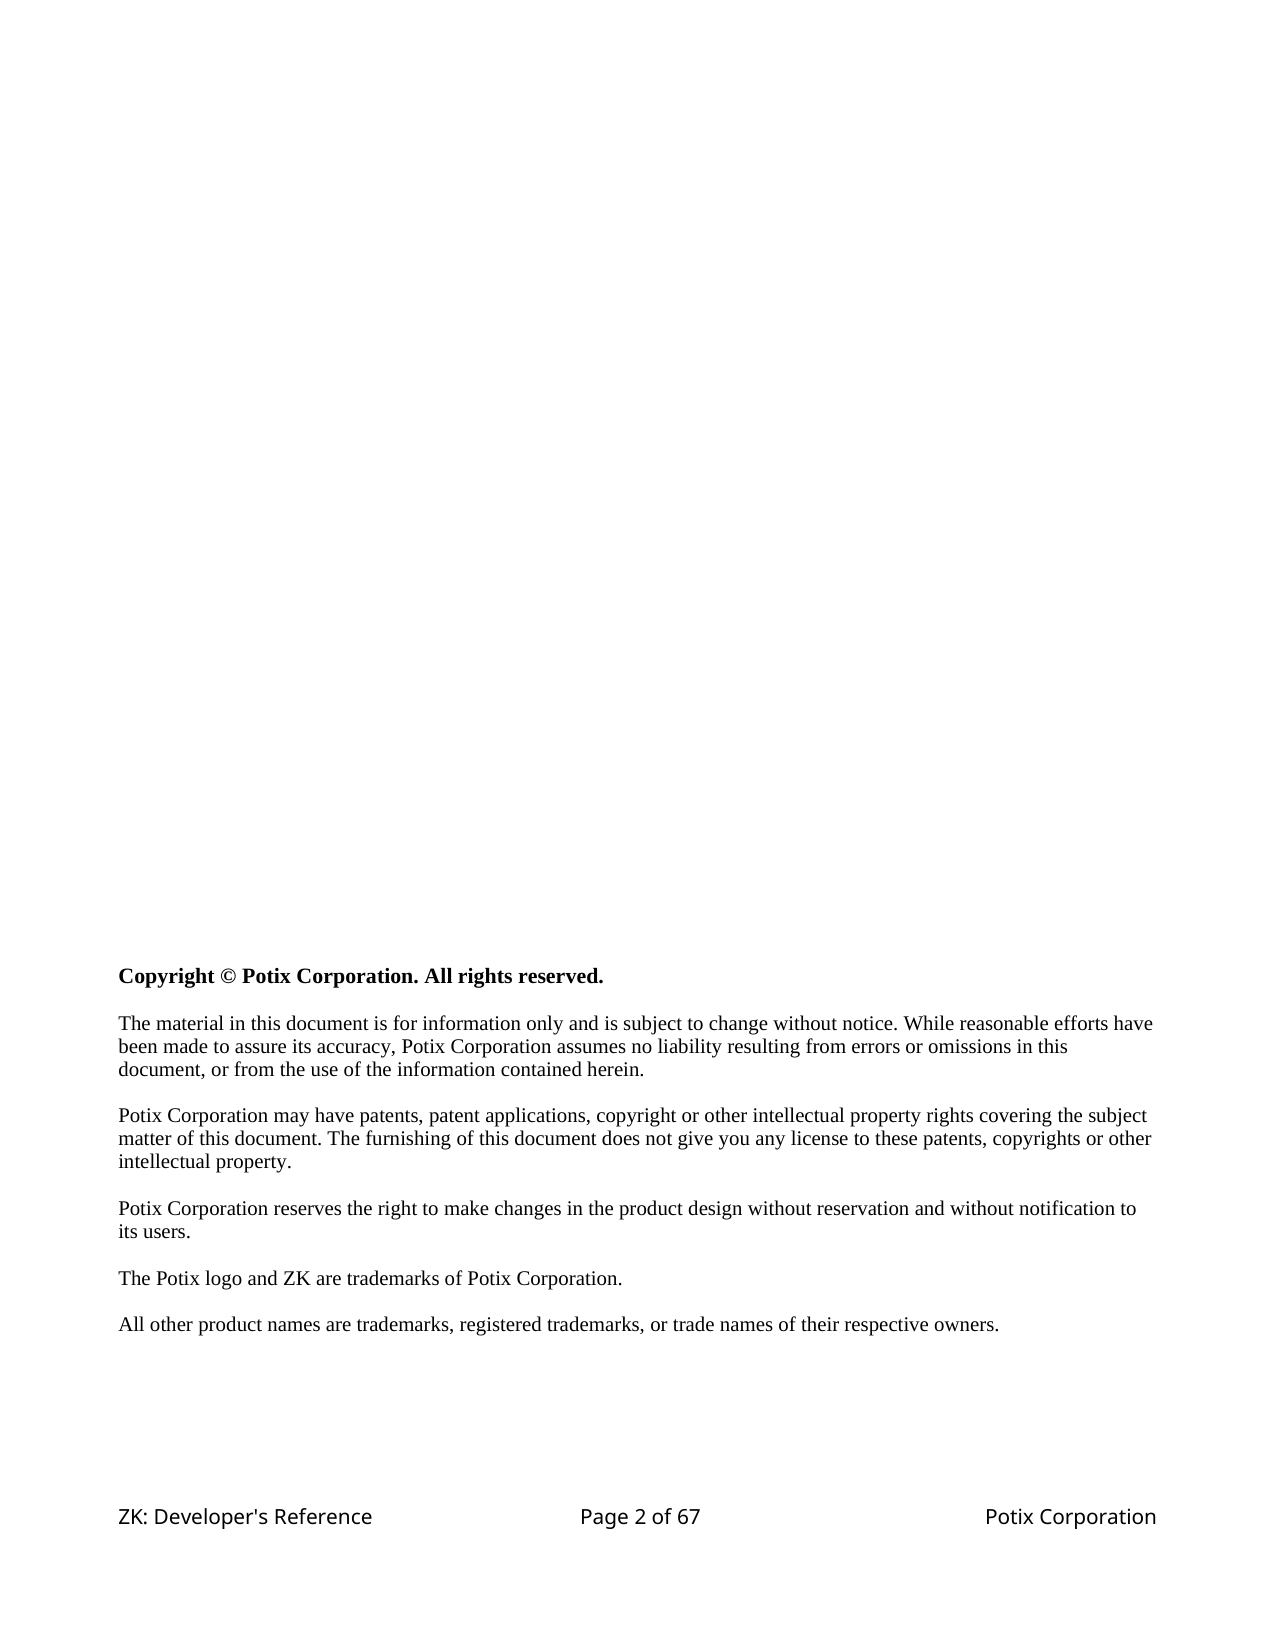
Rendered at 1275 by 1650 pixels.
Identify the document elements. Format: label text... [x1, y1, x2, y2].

text The material in this document is for information only and is subject to change without notice. While reasonable efforts have been made to assure its accuracy, Potix Corporation assumes no liability resulting from errors or omissions in this document, or from the use of the information contained herein. [118, 1011, 1157, 1081]
text Potix Corporation reserves the right to make changes in the product design without reservation and without notification to its users. [118, 1197, 1157, 1243]
text Copyright © Potix Corporation. All rights reserved. [118, 963, 1157, 988]
text All other product names are trademarks, registered trademarks, or trade names of their respective owners. [118, 1313, 1157, 1336]
text Potix Corporation may have patents, patent applications, copyright or other intellectual property rights covering the subject matter of this document. The furnishing of this document does not give you any license to these patents, copyrights or other intellectual property. [118, 1104, 1157, 1173]
text The Potix logo and ZK are trademarks of Potix Corporation. [118, 1267, 1157, 1289]
